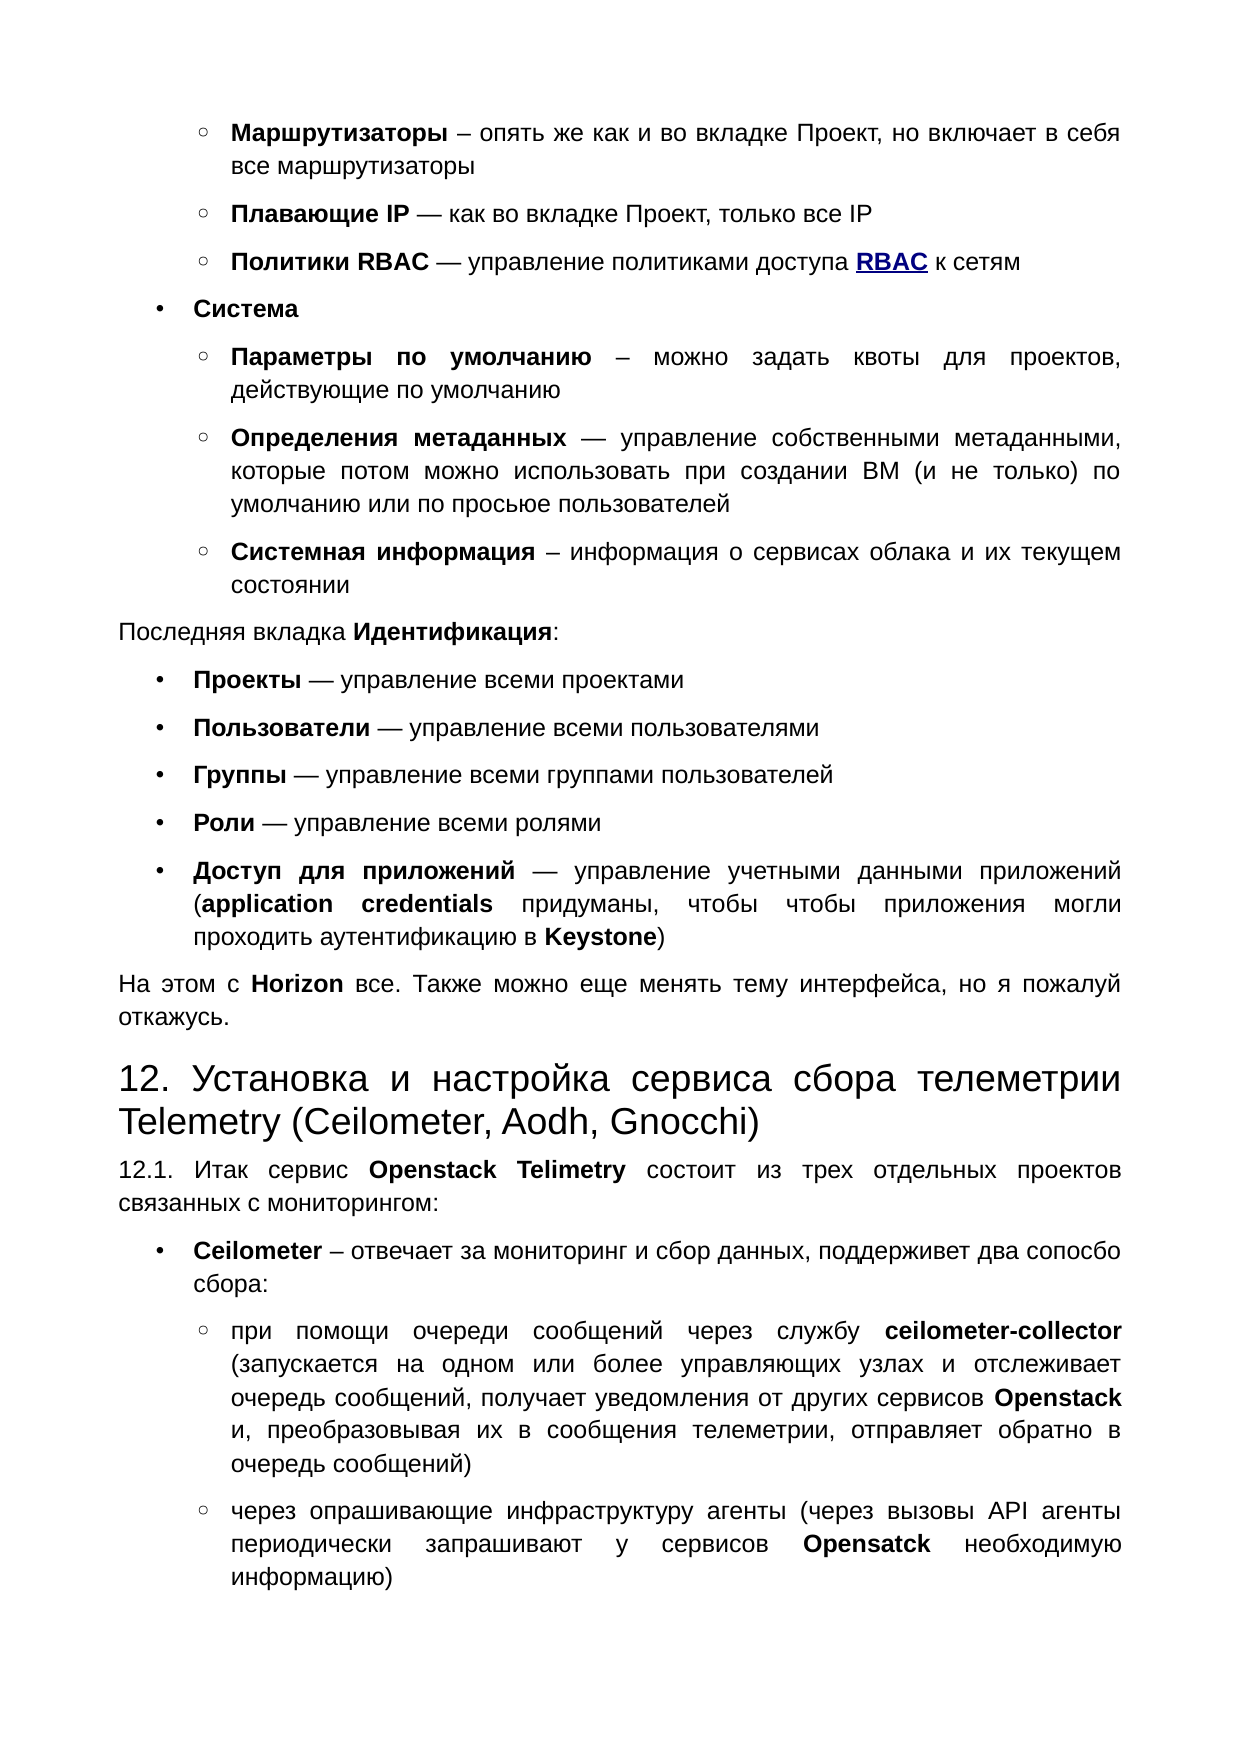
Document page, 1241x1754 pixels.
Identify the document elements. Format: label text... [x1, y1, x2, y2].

list Система [156, 294, 1122, 323]
text 12.1. Итак сервис Openstack Telimetry состоит из трех отдельных проектов связанных с мониторингом: [118, 1155, 1122, 1217]
list через опрашивающие инфраструктуру агенты (через вызовы API агенты периодически запрашивают у сервисов Opensatck необходимую информацию) [193, 1496, 1122, 1591]
list при помощи очереди сообщений через службу ceilometer-collector (запускается на одном или более управляющих узлах и отслеживает очередь сообщений, получает уведомления от других сервисов Openstack и, преобразовывая их в сообщения телеметрии, отправляет обратно в очередь сообщений) [193, 1316, 1122, 1477]
list Плавающие IP — как во вкладке Проект, только все IP [193, 199, 1122, 228]
list Проекты — управление всеми проектами [156, 665, 1122, 694]
text На этом с Horizon все. Также можно еще менять тему интерфейса, но я пожалуй откажусь. [118, 969, 1122, 1031]
subtitle 12. Установка и настройка сервиса сбора телеметрии Telemetry (Ceilometer, Aodh, Gnocchi) [118, 1056, 1122, 1142]
list Политики RBAC — управление политиками доступа RBAC к сетям [193, 247, 1122, 275]
list Роли — управление всеми ролями [156, 808, 1122, 837]
list Пользователи — управление всеми пользователями [156, 712, 1122, 741]
list Системная информация – информация о сервисах облака и их текущем состоянии [193, 536, 1122, 598]
list Доступ для приложений — управление учетными данными приложений (application credentials придуманы, чтобы чтобы приложения могли проходить аутентификацию в Keystone) [156, 856, 1122, 951]
list Параметры по умолчанию – можно задать квоты для проектов, действующие по умолчанию [193, 342, 1122, 404]
list Маршрутизаторы – опять же как и во вкладке Проект, но включает в себя все маршрутизаторы [193, 118, 1122, 180]
list Ceilometer – отвечает за мониторинг и сбор данных, поддерживет два сопосбо сбора: [156, 1236, 1122, 1297]
list Группы — управление всеми группами пользователей [156, 760, 1122, 789]
list Определения метаданных — управление собственными метаданными, которые потом можно использовать при создании ВМ (и не только) по умолчанию или по просьюе пользователей [193, 423, 1122, 518]
text Последняя вкладка Идентификация: [118, 617, 1122, 646]
